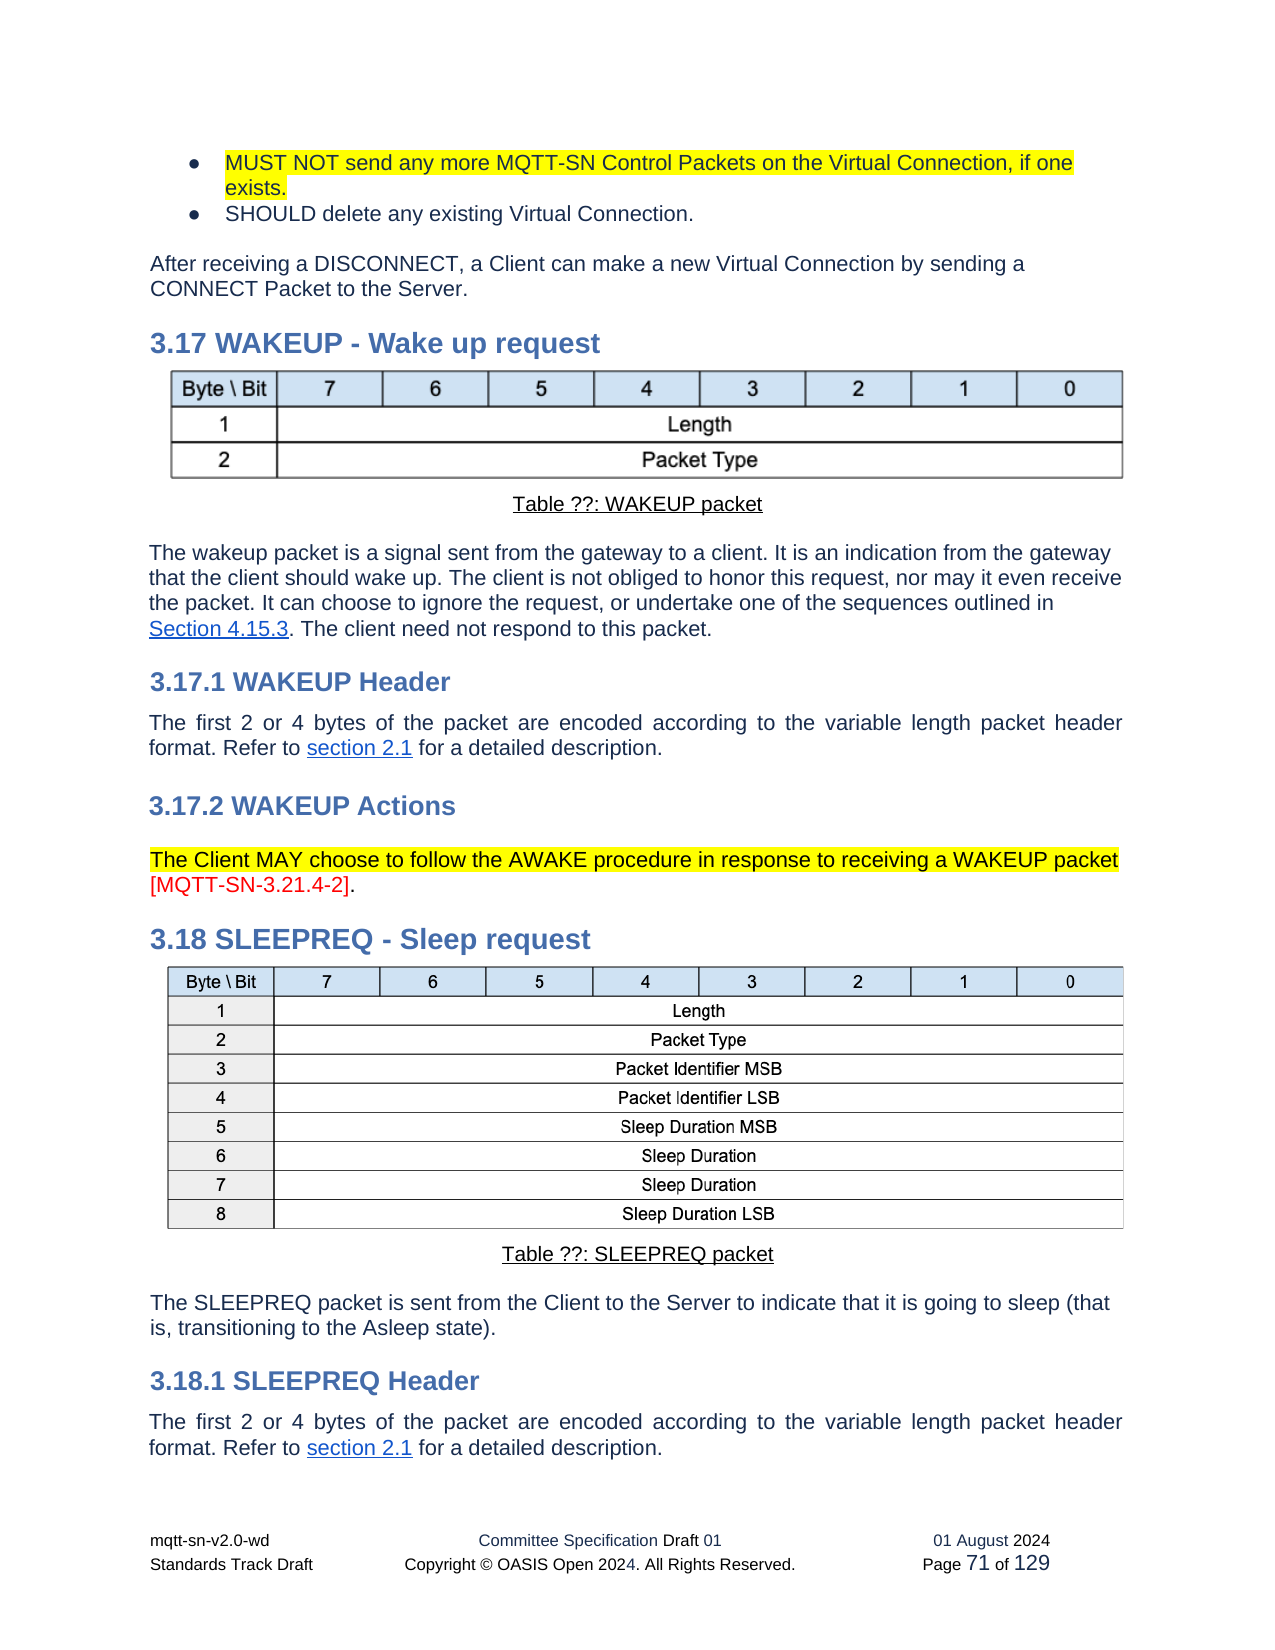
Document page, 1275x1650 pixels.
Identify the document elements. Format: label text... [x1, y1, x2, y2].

text The wakeup packet is a signal sent from the gateway to a client. It is an indication from the gateway that the client should wake up. The client is not obliged to honor this request, nor may it even receive the packet. It can choose to ignore the request, or undertake one of the sequences outlined in Section 4.15.3. The client need not respond to this packet. [148, 540, 1124, 641]
subtitle 3.18 SLEEPREQ - Sleep request [150, 922, 1124, 956]
picture [148, 966, 1124, 1229]
text The SLEEPREQ packet is sent from the Client to the Server to indicate that it is going to sleep (that is, transitioning to the Asleep state). [150, 1290, 1124, 1340]
subtitle 3.17 WAKEUP - Wake up request [150, 326, 1124, 359]
subtitle 3.18.1 SLEEPREQ Header [150, 1365, 1124, 1397]
list MUST NOT send any more MQTT-SN Control Packets on the Virtual Connection, if one exists. [187, 150, 1125, 200]
subtitle 3.17.1 WAKEUP Header [150, 666, 1124, 697]
text Table ??: WAKEUP packet [150, 491, 1125, 515]
text After receiving a DISCONNECT, a Client can make a new Virtual Connection by sending a CONNECT Packet to the Server. [150, 251, 1125, 301]
text The Client MAY choose to follow the AWAKE procedure in response to receiving a WAKEUP packet [MQTT-SN-3.21.4-2]. [150, 847, 1125, 897]
text Table ??: SLEEPREQ packet [150, 1242, 1125, 1266]
picture [148, 370, 1124, 479]
list SHOULD delete any existing Virtual Connection. [187, 200, 1125, 226]
text The first 2 or 4 bytes of the packet are encoded according to the variable length packet header format. Refer to section 2.1 for a detailed description. [148, 709, 1124, 761]
subtitle 3.17.2 WAKEUP Actions [148, 790, 1124, 822]
text The first 2 or 4 bytes of the packet are encoded according to the variable length packet header format. Refer to section 2.1 for a detailed description. [148, 1409, 1124, 1460]
